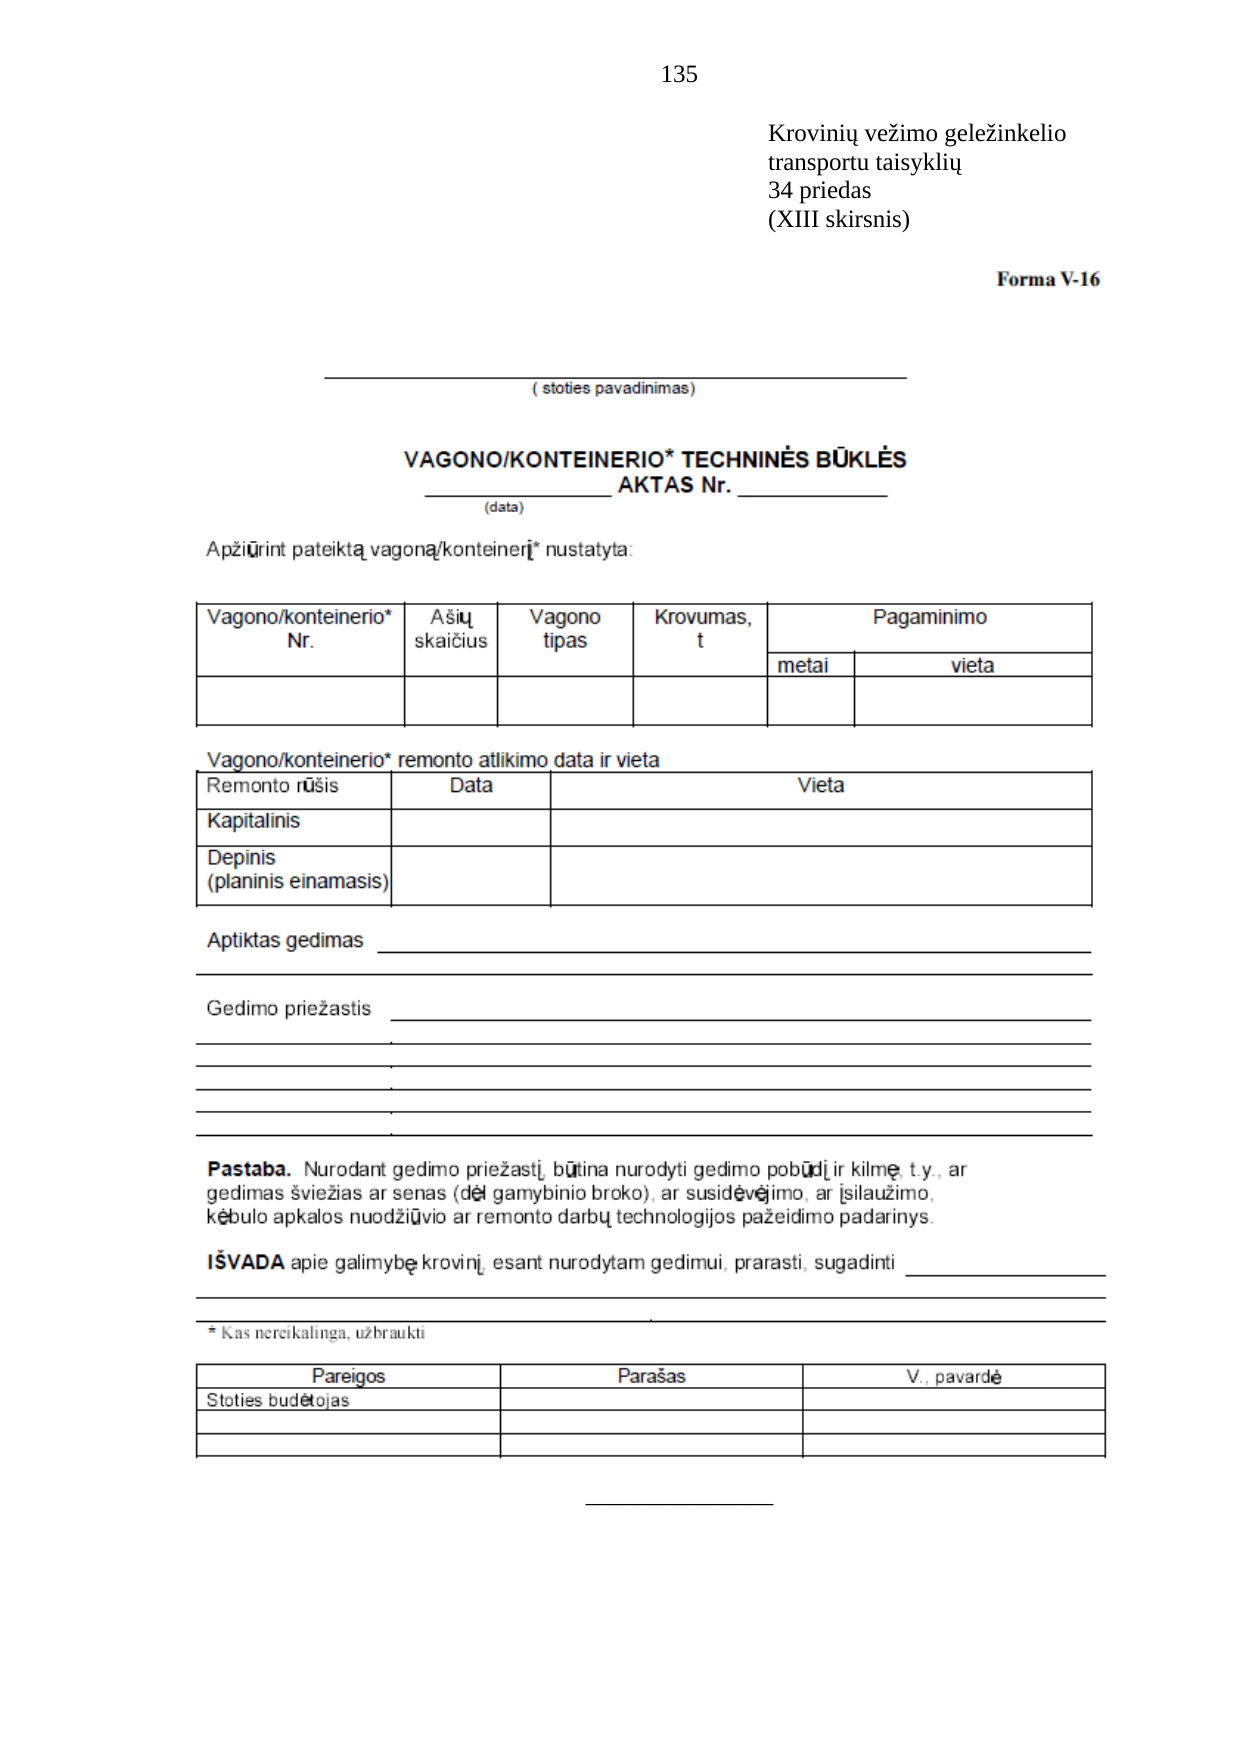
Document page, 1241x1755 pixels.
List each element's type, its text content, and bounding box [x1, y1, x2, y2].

text transportu taisyklių [177, 147, 1181, 176]
text (XIII skirsnis) [177, 204, 1181, 233]
text _______________ [177, 1479, 1181, 1508]
text 34 priedas [177, 176, 1181, 204]
text Krovinių vežimo geležinkelio [768, 118, 1181, 147]
